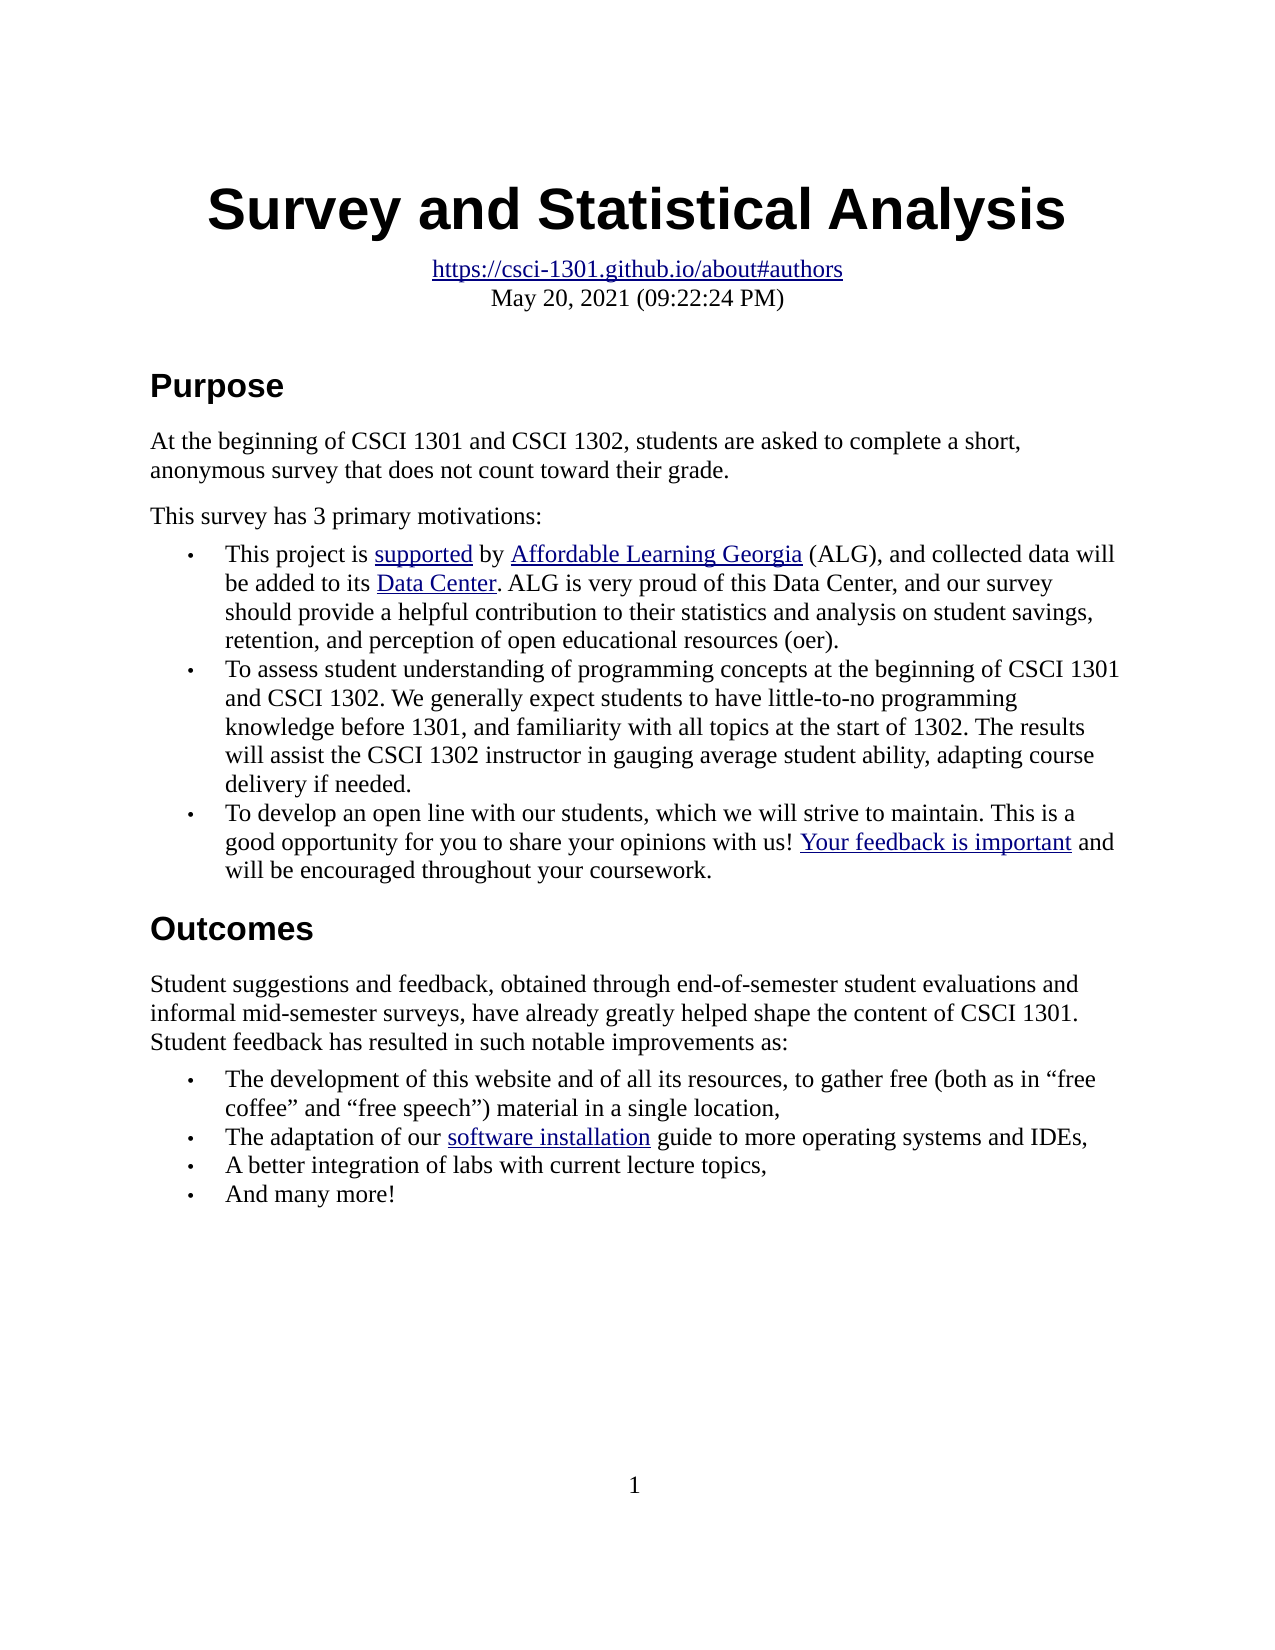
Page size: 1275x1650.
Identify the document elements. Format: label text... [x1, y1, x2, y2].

list A better integration of labs with current lecture topics, [187, 1151, 1125, 1179]
list The development of this website and of all its resources, to gather free (both as in “free coffee” and “free speech”) material in a single location, [187, 1064, 1125, 1122]
list To assess student understanding of programming concepts at the beginning of CSCI 1301 and CSCI 1302. We generally expect students to have little-to-no programming knowledge before 1301, and familiarity with all topics at the start of 1302. The results will assist the CSCI 1302 instructor in gauging average student ability, adapting course delivery if needed. [187, 654, 1125, 798]
text May 20, 2021 (09:22:24 PM) [150, 283, 1125, 312]
list To develop an open line with our students, which we will strive to maintain. This is a good opportunity for you to share your opinions with us! Your feedback is important and will be encouraged throughout your coursework. [187, 798, 1125, 884]
text Student suggestions and feedback, obtained through end-of-semester student evaluations and informal mid-semester surveys, have already greatly helped shape the content of CSCI 1301. Student feedback has resulted in such notable improvements as: [150, 969, 1125, 1055]
text This survey has 3 primary motivations: [150, 501, 1125, 530]
subtitle Outcomes [150, 909, 1125, 948]
list This project is supported by Affordable Learning Georgia (ALG), and collected data will be added to its Data Center. ALG is very proud of this Data Center, and our survey should provide a helpful contribution to their statistics and analysis on student savings, retention, and perception of open educational resources (oer). [187, 539, 1125, 654]
text At the beginning of CSCI 1301 and CSCI 1302, students are asked to complete a short, anonymous survey that does not count toward their grade. [150, 426, 1125, 483]
list The adaptation of our software installation guide to more operating systems and IDEs, [187, 1122, 1125, 1151]
subtitle Purpose [150, 366, 1125, 404]
list And many more! [187, 1179, 1125, 1208]
text https://csci-1301.github.io/about#authors [150, 254, 1125, 283]
title Survey and Statistical Analysis [150, 175, 1125, 242]
